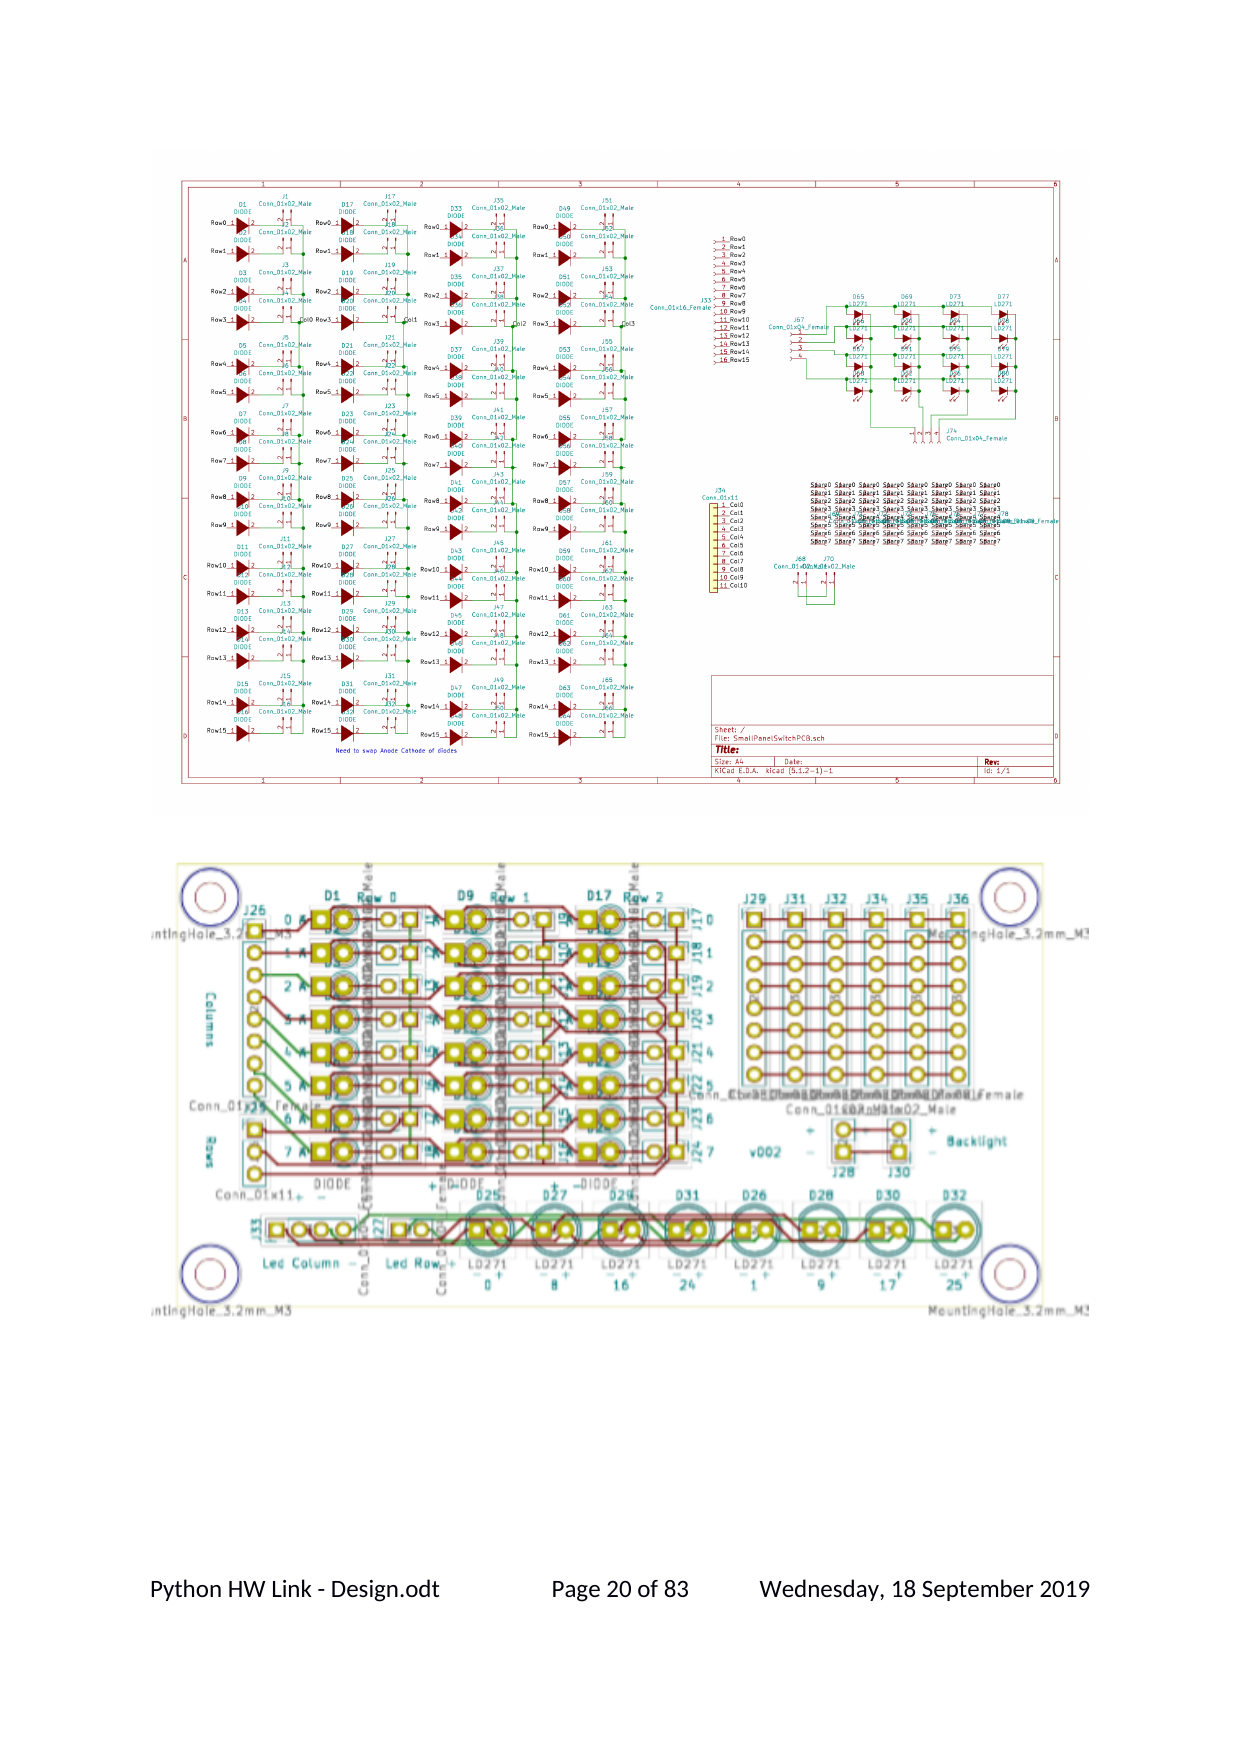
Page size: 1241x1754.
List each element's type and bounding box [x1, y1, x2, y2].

picture [151, 845, 1089, 1333]
picture [150, 150, 1091, 815]
